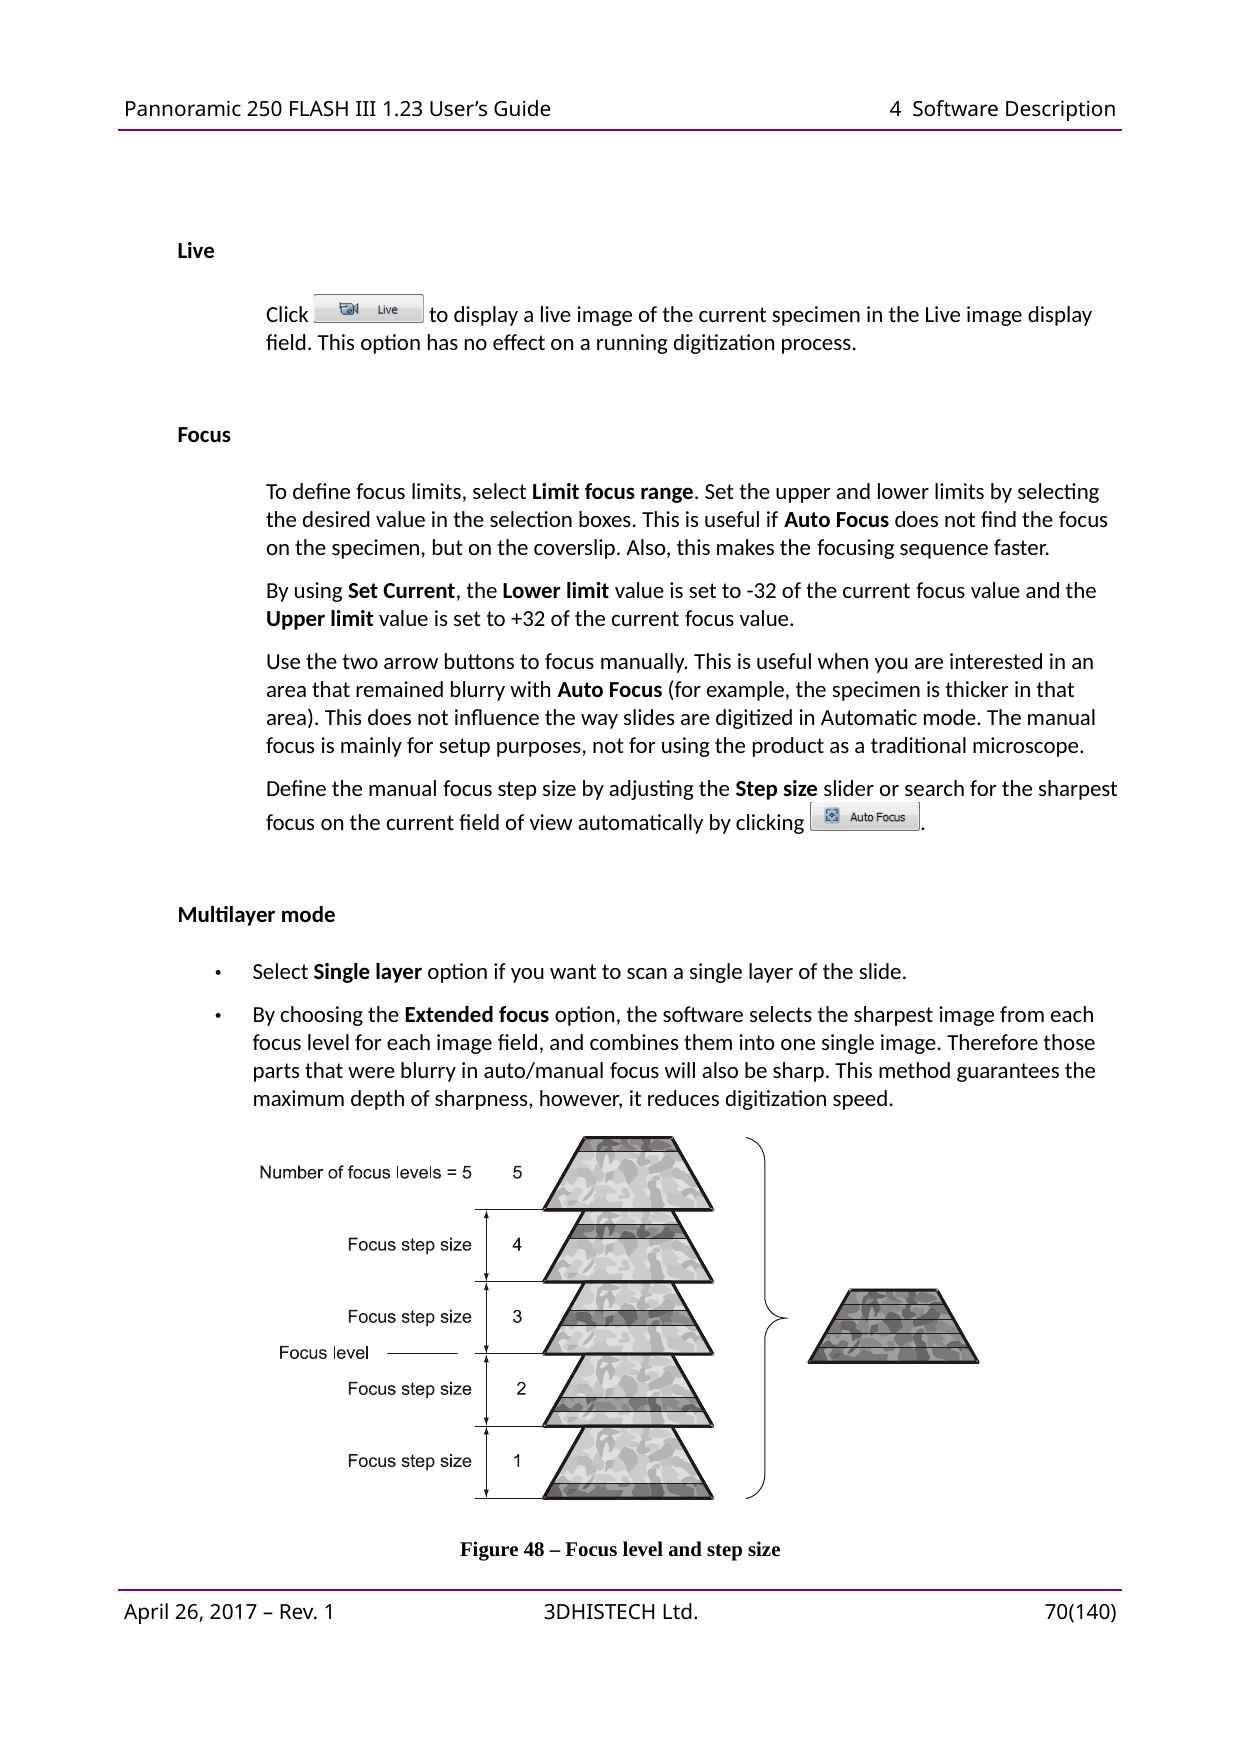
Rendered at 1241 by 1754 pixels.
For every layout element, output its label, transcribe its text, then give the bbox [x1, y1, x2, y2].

picture [313, 294, 424, 323]
text Focus [177, 420, 1122, 448]
text Define the manual focus step size by adjusting the Step size slider or search for the sharpest focus on the current field of view automatically by clicking . [266, 774, 1122, 836]
text Click to display a live image of the current specimen in the Live image display field. This option has no effect on a running digitization process. [266, 294, 1122, 356]
text Figure 48 – Focus level and step size [118, 1537, 1122, 1561]
text Multilayer mode [177, 900, 1122, 928]
text To define focus limits, select Limit focus range. Set the upper and lower limits by selecting the desired value in the selection boxes. This is useful if Auto Focus does not find the focus on the specimen, but on the coverslip. Also, this makes the focusing sequence faster. [266, 477, 1122, 562]
picture [810, 802, 920, 831]
list Select Single layer option if you want to scan a single layer of the slide. [215, 957, 1122, 985]
text By using Set Current, the Lower limit value is set to -32 of the current focus value and the Upper limit value is set to +32 of the current focus value. [266, 576, 1122, 632]
text Use the two arrow buttons to focus manually. This is useful when you are interested in an area that remained blurry with Auto Focus (for example, the specimen is thicker in that area). This does not influence the way slides are digitized in Automatic mode. The manual focus is mainly for setup purposes, not for using the product as a traditional microscope. [266, 647, 1122, 759]
list By choosing the Extended focus option, the software selects the sharpest image from each focus level for each image field, and combines them into one single image. Therefore those parts that were blurry in auto/manual focus will also be sharp. This method guarantees the maximum depth of sharpness, however, it reduces digitization speed. [215, 1000, 1122, 1112]
text Live [177, 237, 1122, 264]
